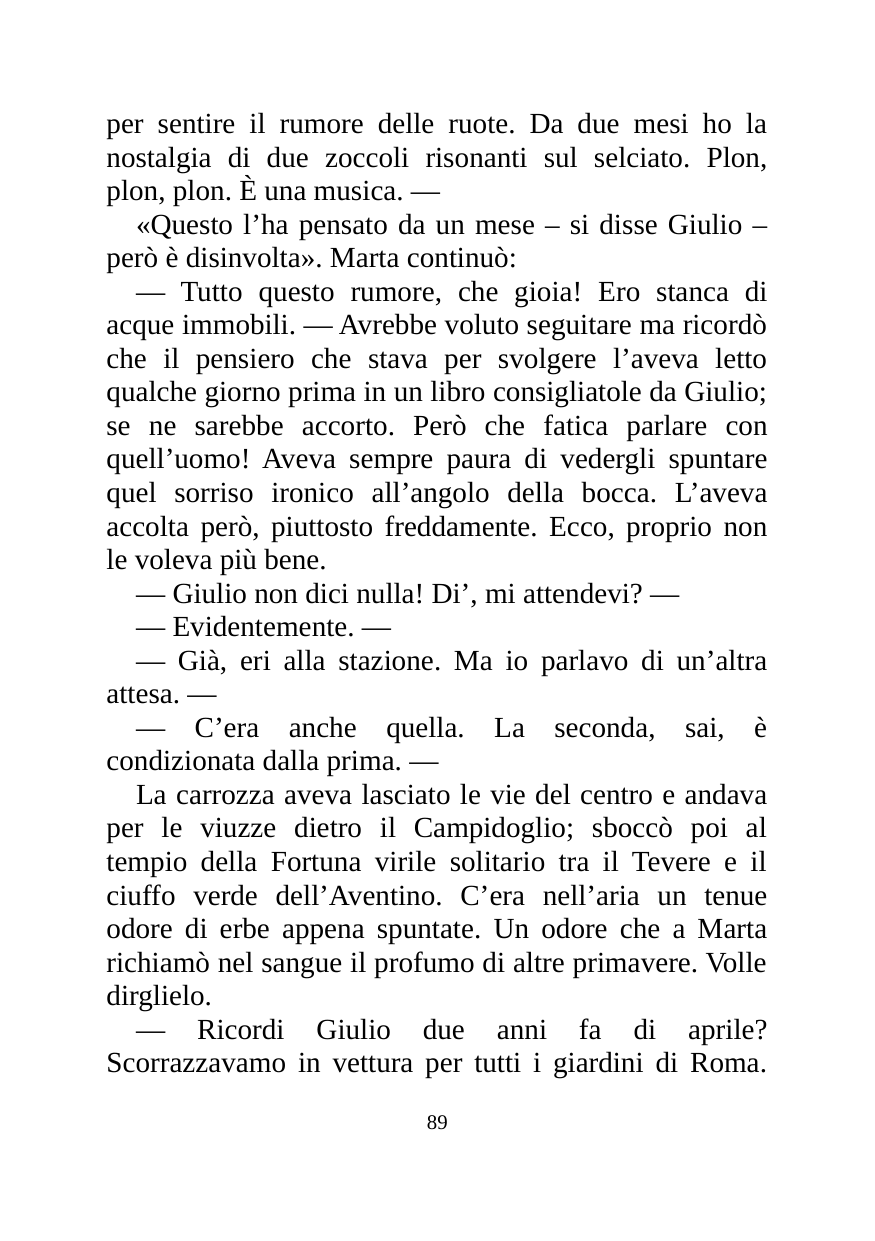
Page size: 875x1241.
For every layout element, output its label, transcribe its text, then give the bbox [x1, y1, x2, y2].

text La carrozza aveva lasciato le vie del centro e andava per le viuzze dietro il Campidoglio; sboccò poi al tempio della Fortuna virile solitario tra il Tevere e il ciuffo verde dell’Aventino. C’era nell’aria un tenue odore di erbe appena spuntate. Un odore che a Marta richiamò nel sangue il profumo di altre primavere. Volle dirglielo. [106, 777, 768, 1012]
text per sentire il rumore delle ruote. Da due mesi ho la nostalgia di due zoccoli risonanti sul selciato. Plon, plon, plon. È una musica. — [106, 106, 768, 207]
text — Evidentemente. — [106, 609, 768, 643]
text — C’era anche quella. La seconda, sai, è condizionata dalla prima. — [106, 710, 768, 777]
text — Giulio non dici nulla! Di’, mi attendevi? — [106, 576, 768, 609]
text «Questo l’ha pensato da un mese – si disse Giulio – però è disinvolta». Marta continuò: [106, 207, 768, 274]
text — Ricordi Giulio due anni fa di aprile? Scorrazzavamo in vettura per tutti i giardini di Roma. [106, 1012, 768, 1079]
text — Tutto questo rumore, che gioia! Ero stanca di acque immobili. — Avrebbe voluto seguitare ma ricordò che il pensiero che stava per svolgere l’aveva letto qualche giorno prima in un libro consigliatole da Giulio; se ne sarebbe accorto. Però che fatica parlare con quell’uomo! Aveva sempre paura di vedergli spuntare quel sorriso ironico all’angolo della bocca. L’aveva accolta però, piuttosto freddamente. Ecco, proprio non le voleva più bene. [106, 274, 768, 576]
text — Già, eri alla stazione. Ma io parlavo di un’altra attesa. — [106, 643, 768, 710]
